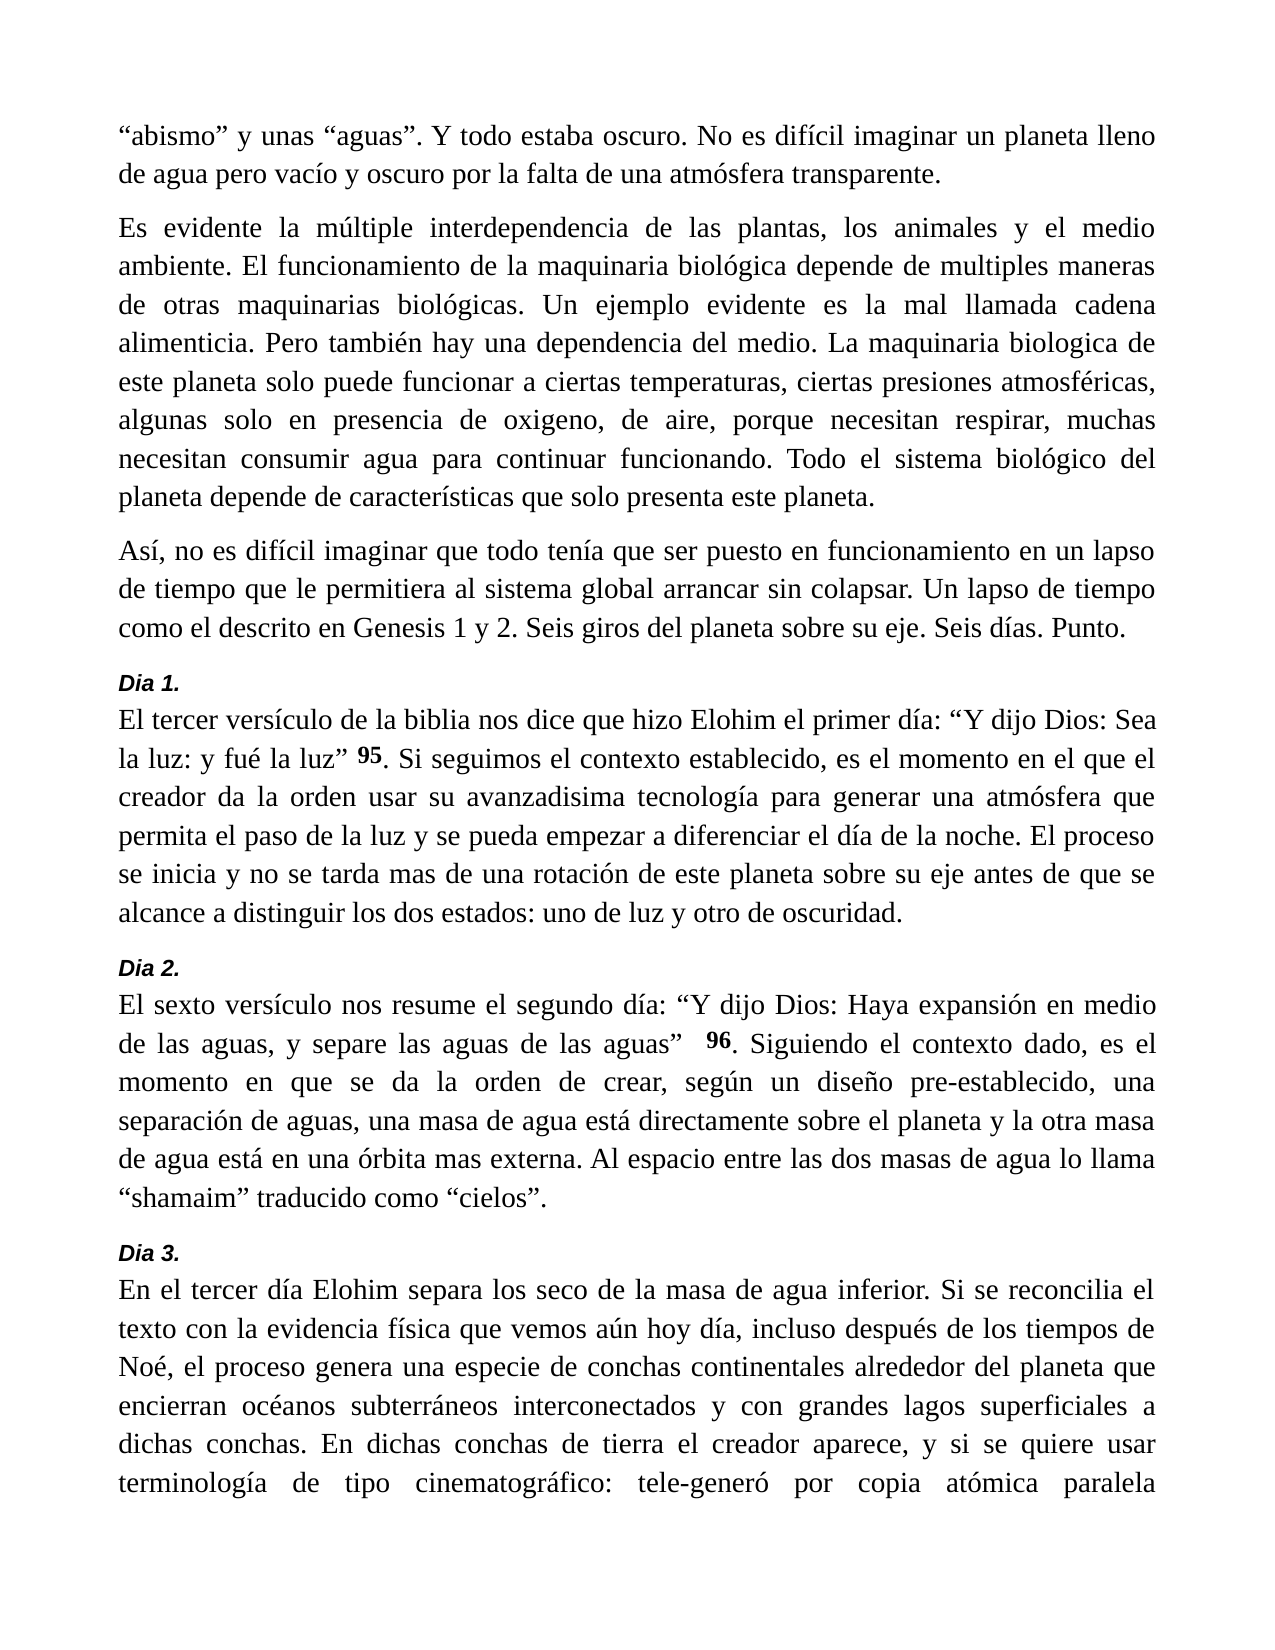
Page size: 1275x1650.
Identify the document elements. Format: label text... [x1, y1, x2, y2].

text Es evidente la múltiple interdependencia de las plantas, los animales y el medio ambiente. El funcionamiento de la maquinaria biológica depende de multiples maneras de otras maquinarias biológicas. Un ejemplo evidente es la mal llamada cadena alimenticia. Pero también hay una dependencia del medio. La maquinaria biologica de este planeta solo puede funcionar a ciertas temperaturas, ciertas presiones atmosféricas, algunas solo en presencia de oxigeno, de aire, porque necesitan respirar, muchas necesitan consumir agua para continuar funcionando. Todo el sistema biológico del planeta depende de características que solo presenta este planeta. [118, 210, 1157, 513]
text El tercer versículo de la biblia nos dice que hizo Elohim el primer día: “Y dijo Dios: Sea la luz: y fué la luz” . Si seguimos el contexto establecido, es el momento en el que el creador da la orden usar su avanzadisima tecnología para generar una atmósfera que permita el paso de la luz y se pueda empezar a diferenciar el día de la noche. El proceso se inicia y no se tarda mas de una rotación de este planeta sobre su eje antes de que se alcance a distinguir los dos estados: uno de luz y otro de oscuridad. [118, 702, 1157, 928]
text Así, no es difícil imaginar que todo tenía que ser puesto en funcionamiento en un lapso de tiempo que le permitiera al sistema global arrancar sin colapsar. Un lapso de tiempo como el descrito en Genesis 1 y 2. Seis giros del planeta sobre su eje. Seis días. Punto. [118, 533, 1157, 643]
subtitle Dia 1. [118, 669, 1157, 696]
text El sexto versículo nos resume el segundo día: “Y dijo Dios: Haya expansión en medio de las aguas, y separe las aguas de las aguas” . Siguiendo el contexto dado, es el momento en que se da la orden de crear, según un diseño pre-establecido, una separación de aguas, una masa de agua está directamente sobre el planeta y la otra masa de agua está en una órbita mas externa. Al espacio entre las dos masas de agua lo llama “shamaim” traducido como “cielos”. [118, 987, 1157, 1213]
subtitle Dia 3. [118, 1239, 1157, 1266]
subtitle Dia 2. [118, 954, 1157, 981]
text En el tercer día Elohim separa los seco de la masa de agua inferior. Si se reconcilia el texto con la evidencia física que vemos aún hoy día, incluso después de los tiempos de Noé, el proceso genera una especie de conchas continentales alrededor del planeta que encierran océanos subterráneos interconectados y con grandes lagos superficiales a dichas conchas. En dichas conchas de tierra el creador aparece, y si se quiere usar terminología de tipo cinematográfico: tele-generó por copia atómica paralela [118, 1272, 1157, 1499]
text “abismo” y unas “aguas”. Y todo estaba oscuro. No es difícil imaginar un planeta lleno de agua pero vacío y oscuro por la falta de una atmósfera transparente. [118, 118, 1157, 190]
